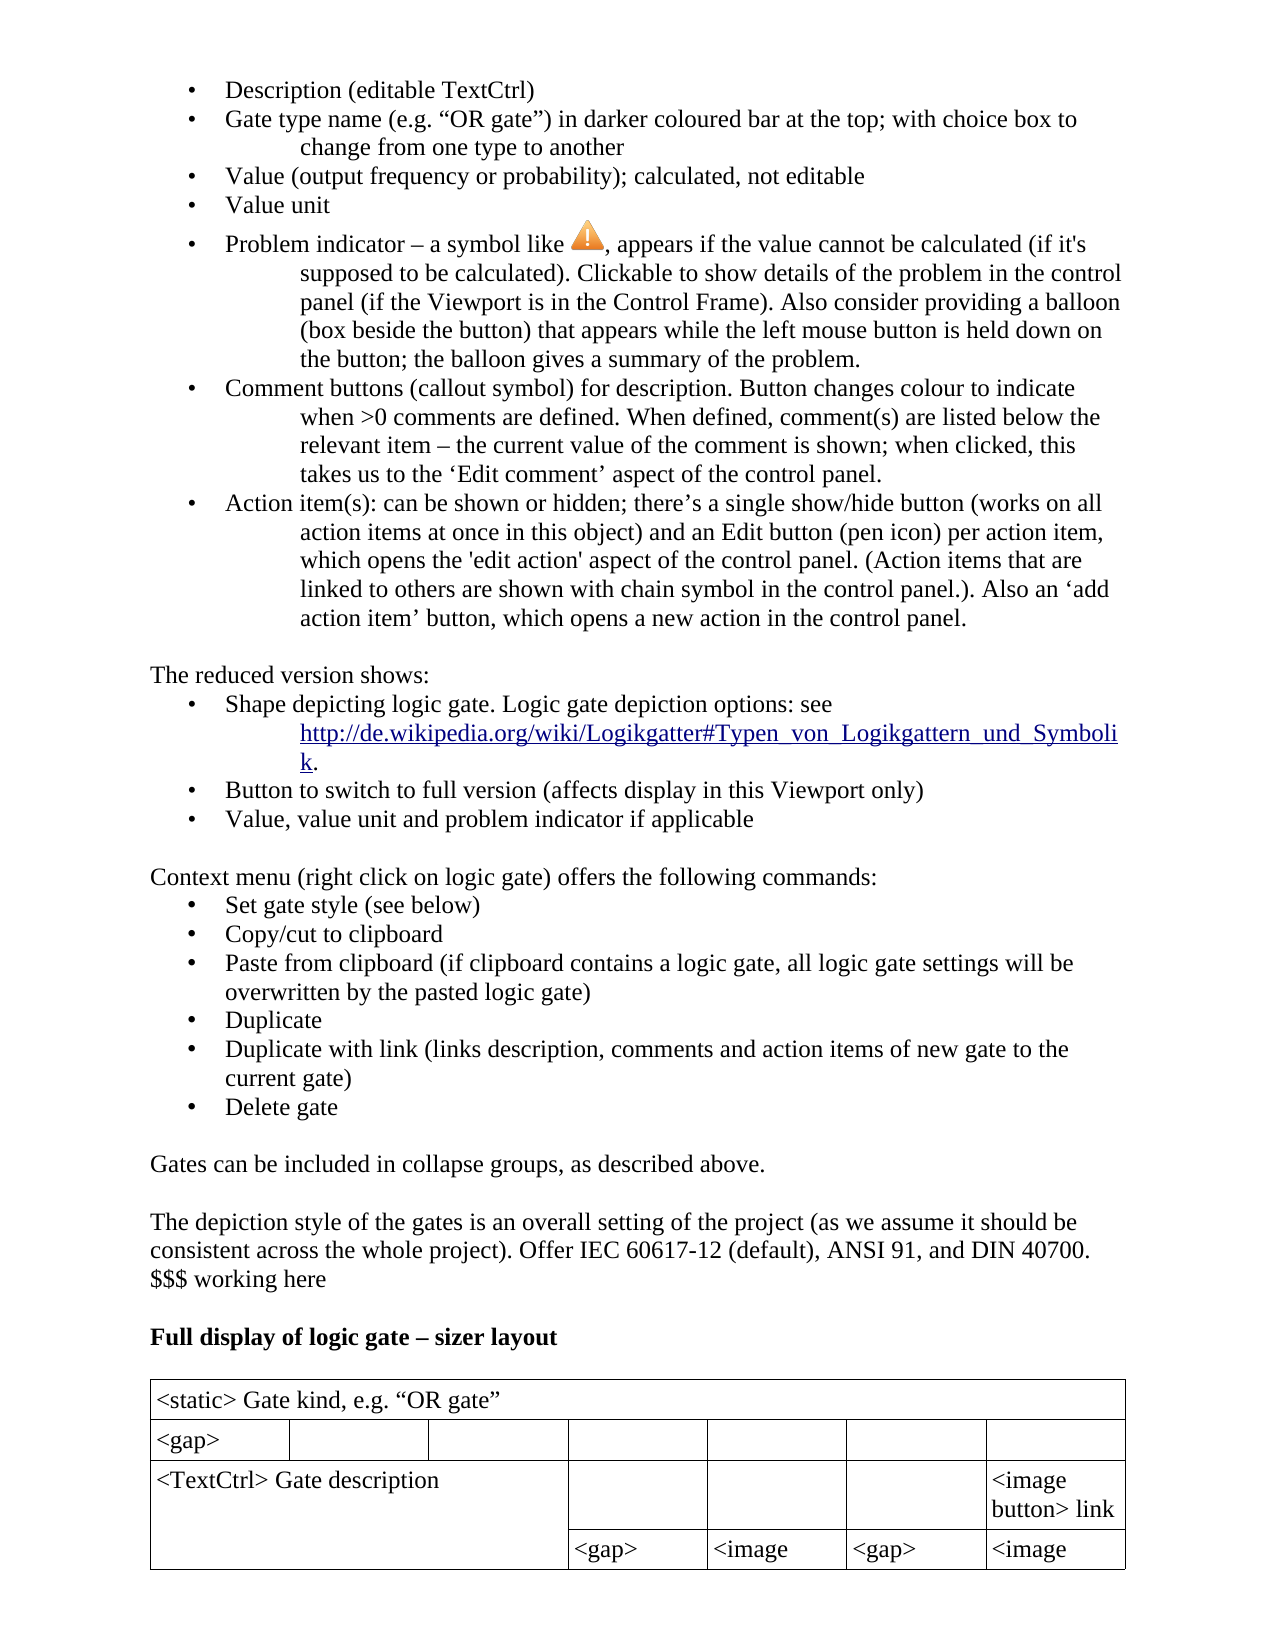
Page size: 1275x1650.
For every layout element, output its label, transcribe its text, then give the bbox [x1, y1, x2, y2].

text The reduced version shows: [150, 660, 1125, 689]
table_cell [987, 1420, 1125, 1460]
table_cell <image [987, 1530, 1125, 1569]
list Action item(s): can be shown or hidden; there’s a single show/hide button (works on all action items at once in this object) and an Edit button (pen icon) per action item, which opens the 'edit action' aspect of the control panel. (Action items that are linked to others are shown with chain symbol in the control panel.). Also an ‘add action item’ button, which opens a new action in the control panel. [187, 488, 1125, 632]
table_cell [290, 1420, 428, 1460]
list Gate type name (e.g. “OR gate”) in darker coloured bar at the top; with choice box to change from one type to another [187, 104, 1125, 161]
table_cell <gap> [151, 1420, 289, 1460]
table_cell <TextCtrl> Gate description [151, 1461, 568, 1569]
text Full display of logic gate – sizer layout [150, 1322, 1125, 1350]
table_header <static> Gate kind, e.g. “OR gate” [151, 1380, 1125, 1419]
list Button to switch to full version (affects display in this Viewport only) [187, 775, 1125, 804]
text $$$ working here [150, 1264, 1125, 1293]
list Delete gate [187, 1092, 1125, 1120]
table_cell [569, 1420, 707, 1460]
table_cell [708, 1420, 846, 1460]
table_cell [429, 1420, 568, 1460]
list Copy/cut to clipboard [187, 919, 1125, 948]
list Set gate style (see below) [187, 890, 1125, 919]
table_cell <gap> [847, 1530, 986, 1569]
list Comment buttons (callout symbol) for description. Button changes colour to indicate when >0 comments are defined. When defined, comment(s) are listed below the relevant item – the current value of the comment is shown; when clicked, this takes us to the ‘Edit comment’ aspect of the control panel. [187, 373, 1125, 488]
list Value unit [187, 190, 1125, 219]
text The depiction style of the gates is an overall setting of the project (as we assume it should be consistent across the whole project). Offer IEC 60617-12 (default), ANSI 91, and DIN 40700. [150, 1207, 1125, 1264]
table_cell <image button> link [987, 1461, 1125, 1529]
text Context menu (right click on logic gate) offers the following commands: [150, 862, 1125, 890]
text Gates can be included in collapse groups, as described above. [150, 1149, 1125, 1178]
table_cell [847, 1461, 986, 1529]
picture [570, 218, 605, 253]
table_cell [569, 1461, 707, 1529]
table_cell <image [708, 1530, 846, 1569]
list Paste from clipboard (if clipboard contains a logic gate, all logic gate settings will be overwritten by the pasted logic gate) [187, 948, 1125, 1005]
list Duplicate [187, 1005, 1125, 1034]
list Problem indicator – a symbol like , appears if the value cannot be calculated (if it's supposed to be calculated). Clickable to show details of the problem in the control panel (if the Viewport is in the Control Frame). Also consider providing a balloon (box beside the button) that appears while the left mouse button is held down on the button; the balloon gives a summary of the problem. [187, 219, 1125, 373]
table_cell <gap> [569, 1530, 707, 1569]
list Value (output frequency or probability); calculated, not editable [187, 161, 1125, 190]
list Value, value unit and problem indicator if applicable [187, 804, 1125, 833]
table_cell [847, 1420, 986, 1460]
list Duplicate with link (links description, comments and action items of new gate to the current gate) [187, 1034, 1125, 1092]
list Shape depicting logic gate. Logic gate depiction options: see http://de.wikipedia.org/wiki/Logikgatter#Typen_von_Logikgattern_und_Symbolik. [187, 689, 1125, 775]
table_cell [708, 1461, 846, 1529]
list Description (editable TextCtrl) [187, 75, 1125, 104]
